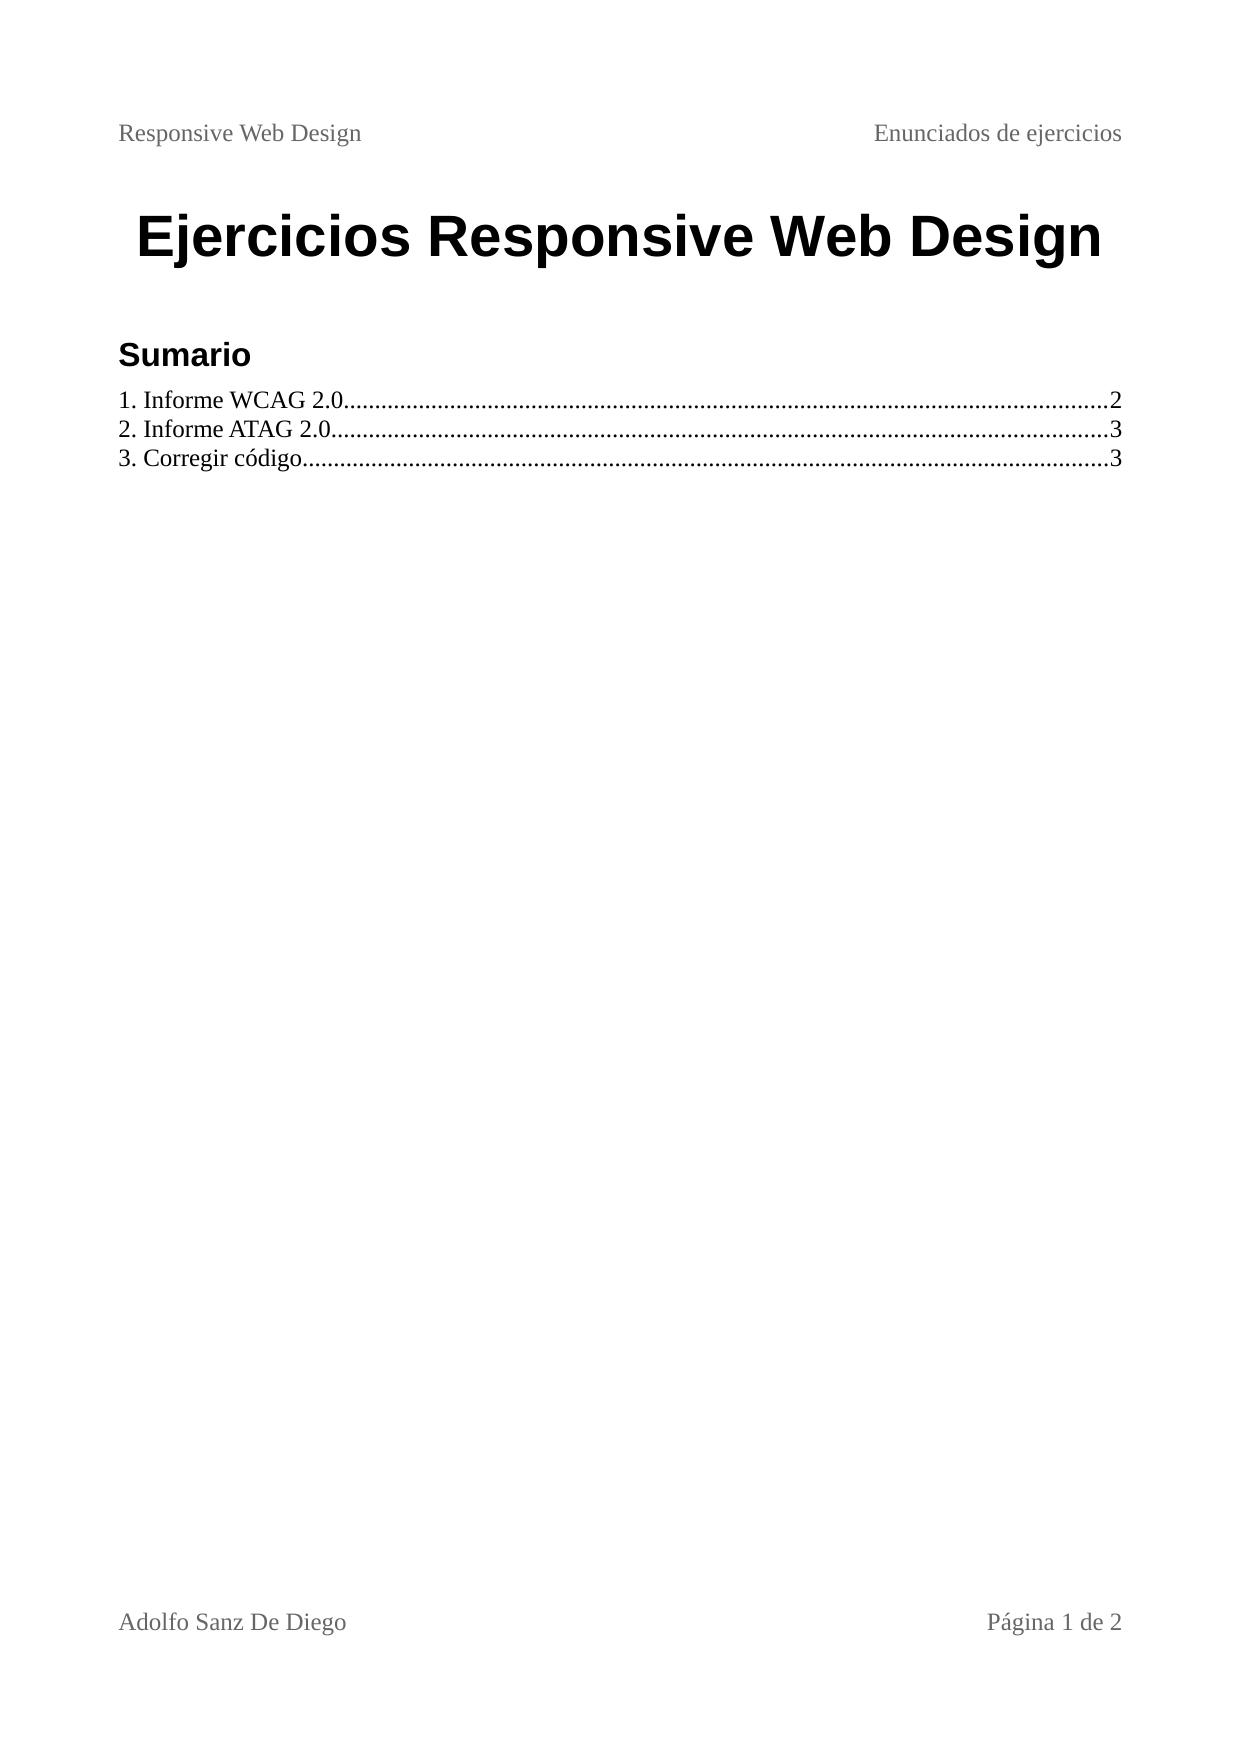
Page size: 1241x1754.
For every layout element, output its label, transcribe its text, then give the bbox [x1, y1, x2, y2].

title Ejercicios Responsive Web Design [118, 201, 1122, 268]
text 2. Informe ATAG 2.0 3 [118, 414, 1122, 443]
subtitle Sumario [118, 335, 1122, 373]
text 3. Corregir código 3 [118, 443, 1122, 472]
text 1. Informe WCAG 2.0 2 [118, 386, 1122, 414]
